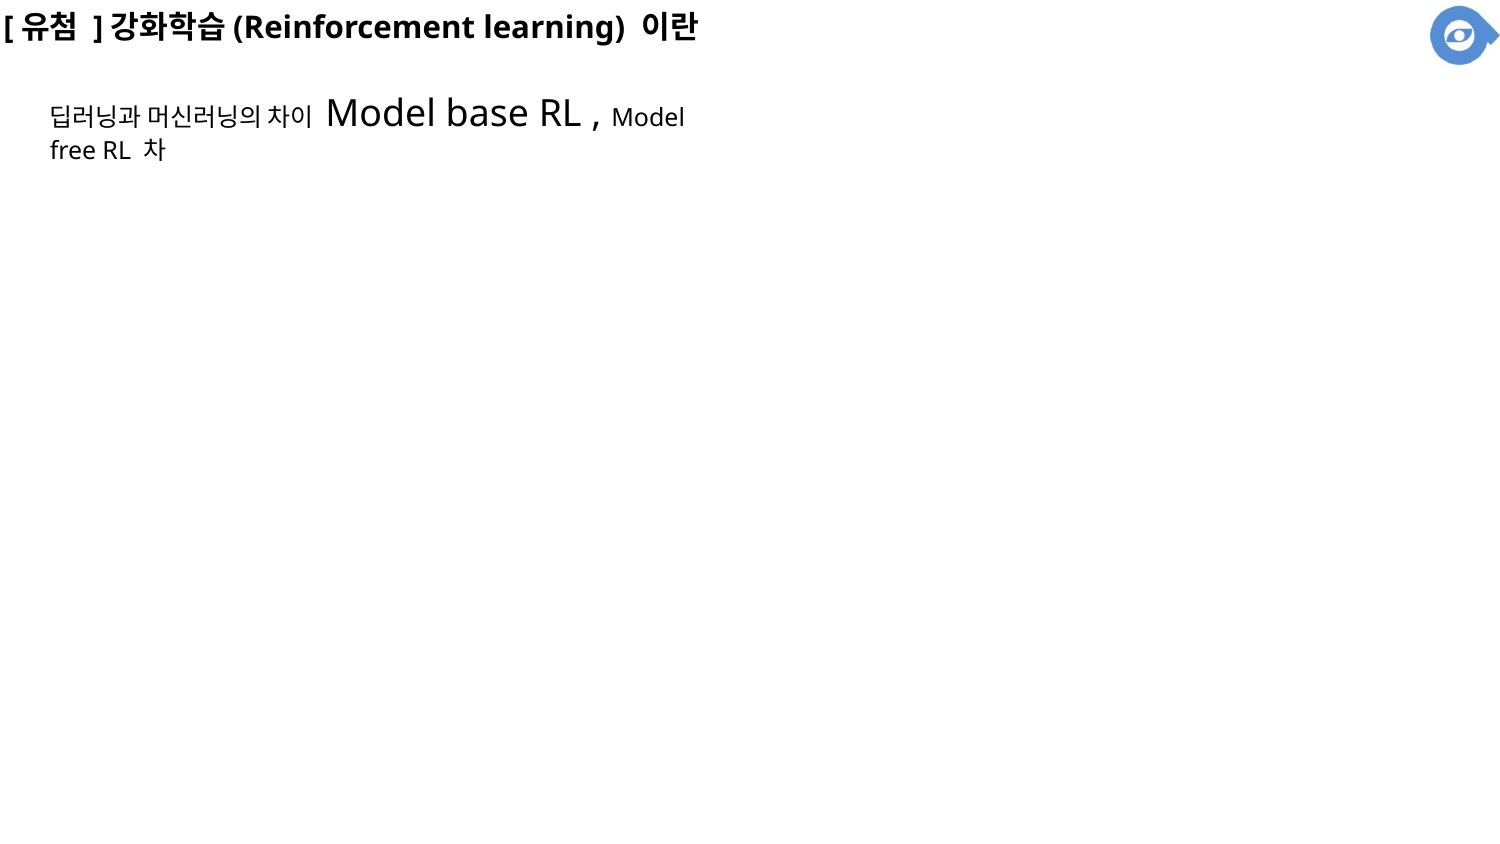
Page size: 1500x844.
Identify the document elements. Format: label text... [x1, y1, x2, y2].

text_box [유첨 ]강화학습(Reinforcement learning) 이란 [0, 0, 714, 53]
text_box 딥러닝과 머신러닝의 차이 Model base RL , Model free RL 차 [35, 82, 727, 172]
picture [1430, 0, 1500, 70]
